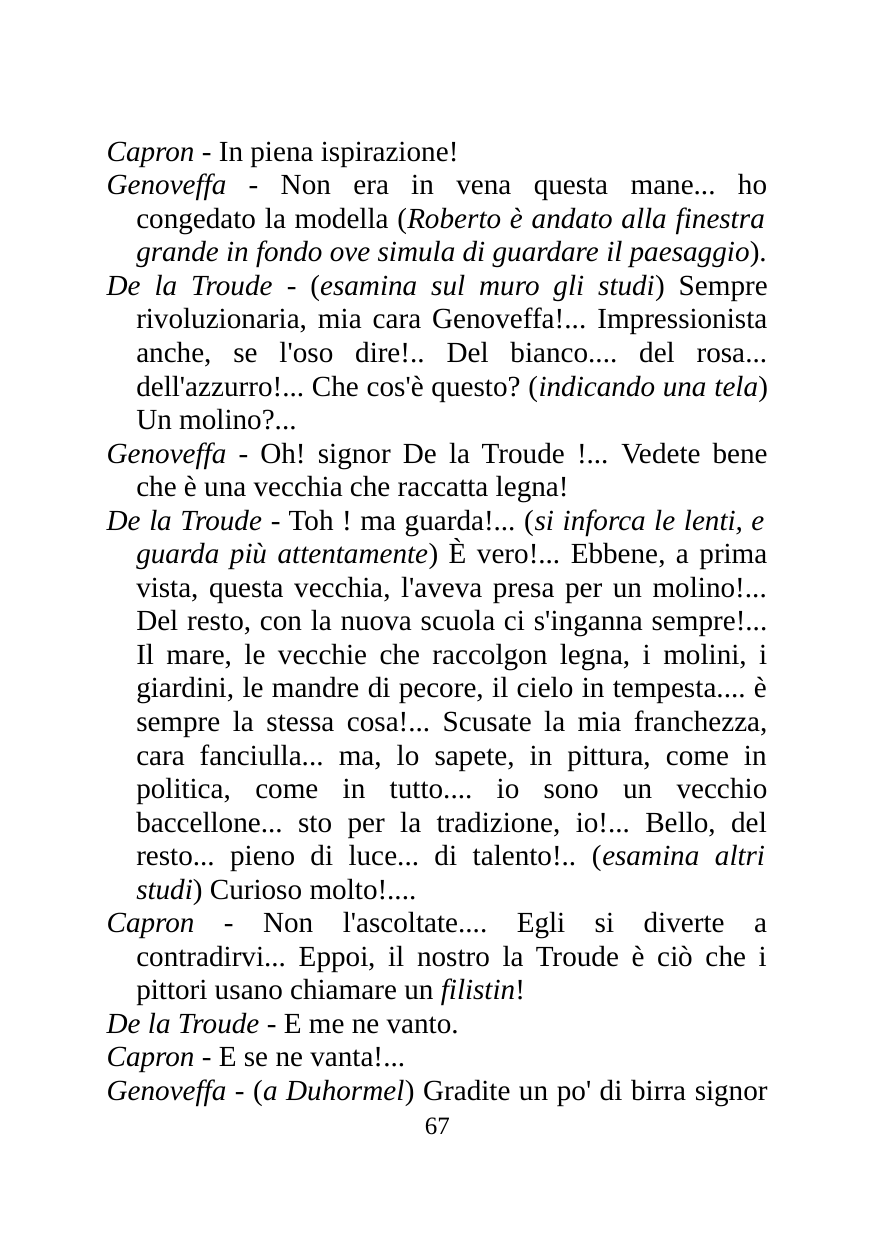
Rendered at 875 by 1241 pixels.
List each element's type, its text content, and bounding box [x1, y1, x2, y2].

text Genoveffa - Oh! signor De la Troude !... Vedete bene che è una vecchia che raccatta legna! [106, 436, 768, 503]
text De la Troude - (esamina sul muro gli studi) Sempre rivoluzionaria, mia cara Genoveffa!... Impressionista anche, se l'oso dire!.. Del bianco.... del rosa... dell'azzurro!... Che cos'è questo? (indicando una tela) Un molino?... [106, 268, 768, 436]
text Capron - Non l'ascoltate.... Egli si diverte a contradirvi... Eppoi, il nostro la Troude è ciò che i pittori usano chiamare un filistin! [106, 905, 768, 1006]
text De la Troude - Toh ! ma guarda!... (si inforca le lenti, e guarda più attentamente) È vero!... Ebbene, a prima vista, questa vecchia, l'aveva presa per un molino!... Del resto, con la nuova scuola ci s'inganna sempre!... Il mare, le vecchie che raccolgon legna, i molini, i giardini, le mandre di pecore, il cielo in tempesta.... è sempre la stessa cosa!... Scusate la mia franchezza, cara fanciulla... ma, lo sapete, in pittura, come in politica, come in tutto.... io sono un vecchio baccellone... sto per la tradizione, io!... Bello, del resto... pieno di luce... di talento!.. (esamina altri studi) Curioso molto!.... [106, 503, 768, 905]
text De la Troude - E me ne vanto. [106, 1006, 768, 1039]
text Genoveffa - (a Duhormel) Gradite un po' di birra signor [106, 1073, 768, 1107]
text Genoveffa - Non era in vena questa mane... ho congedato la modella (Roberto è andato alla finestra grande in fondo ove simula di guardare il paesaggio). [106, 167, 768, 268]
text Capron - E se ne vanta!... [106, 1039, 768, 1073]
text Capron - In piena ispirazione! [106, 134, 768, 167]
